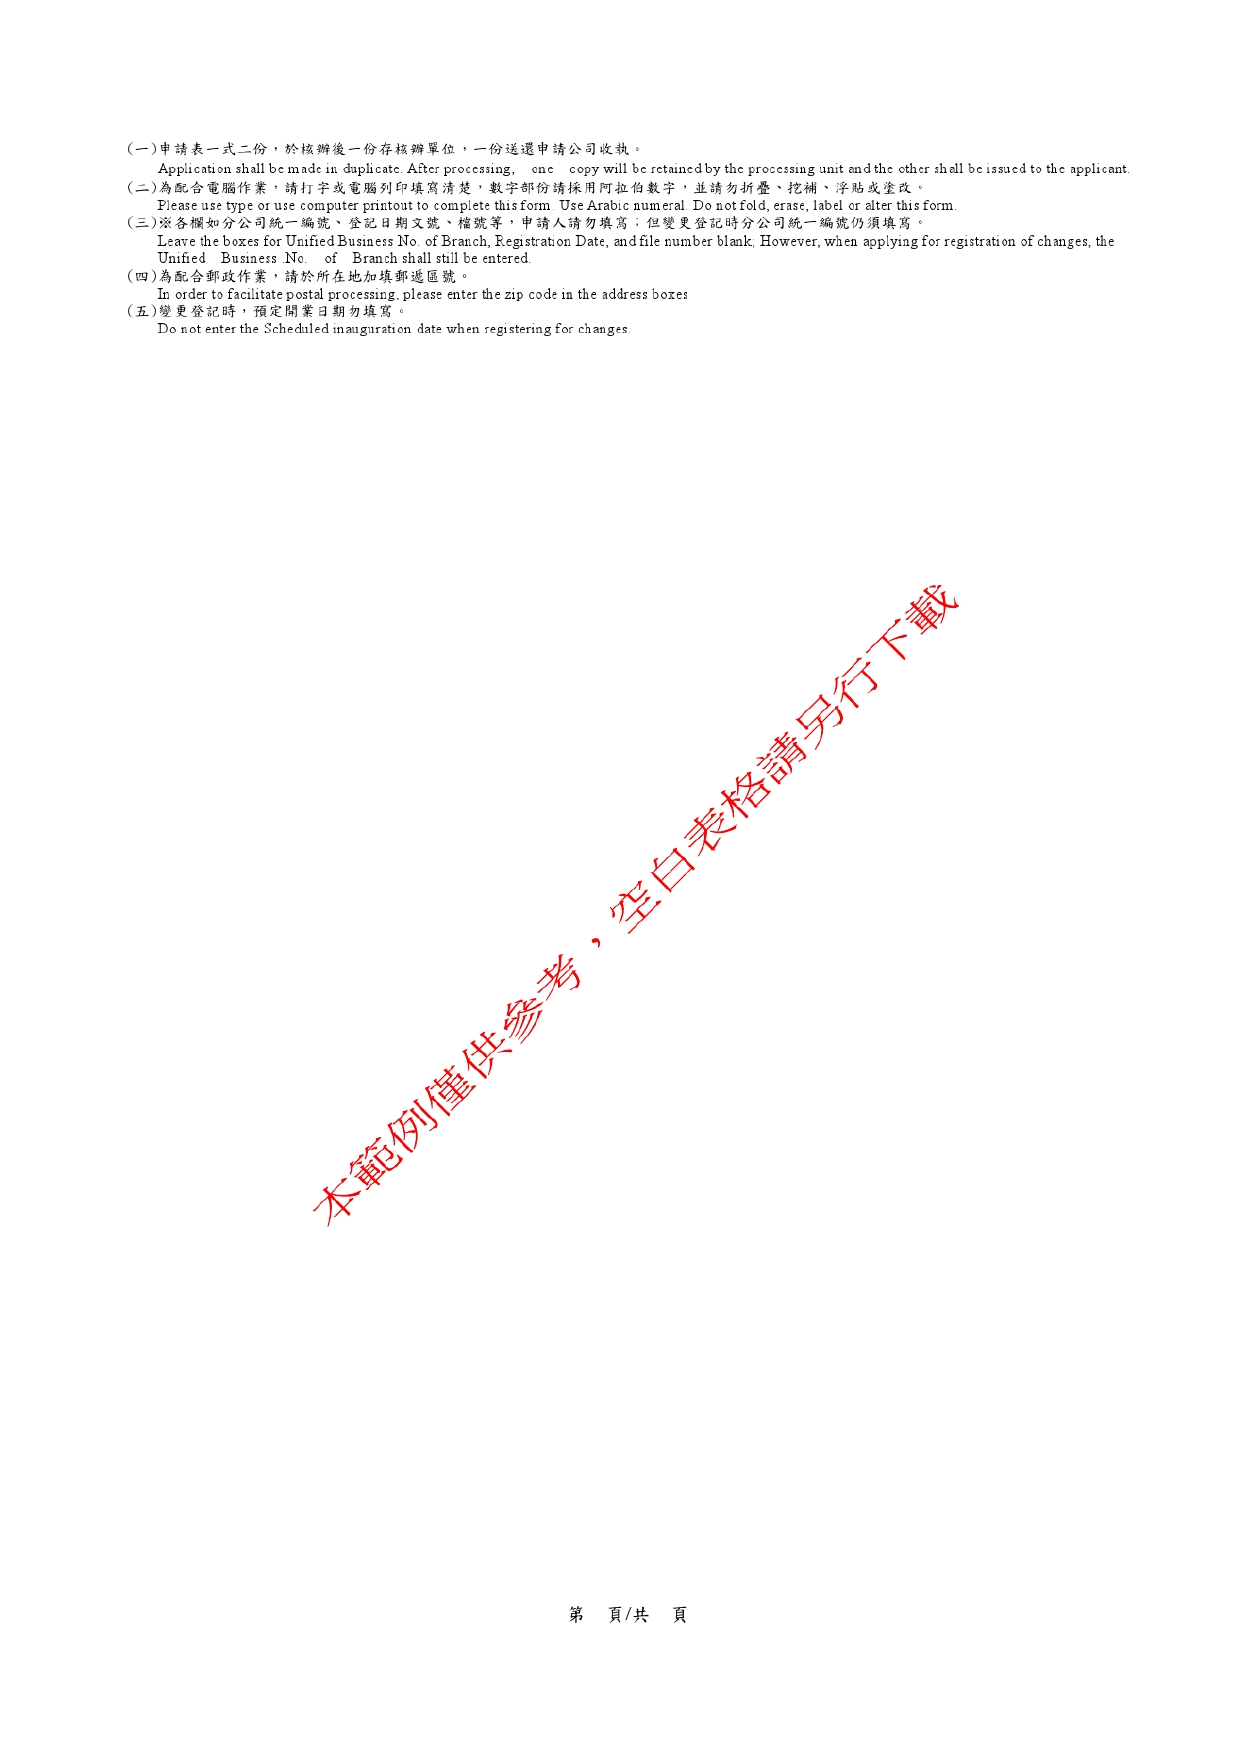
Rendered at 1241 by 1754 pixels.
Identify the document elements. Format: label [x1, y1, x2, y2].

picture [35, 38, 1205, 1691]
